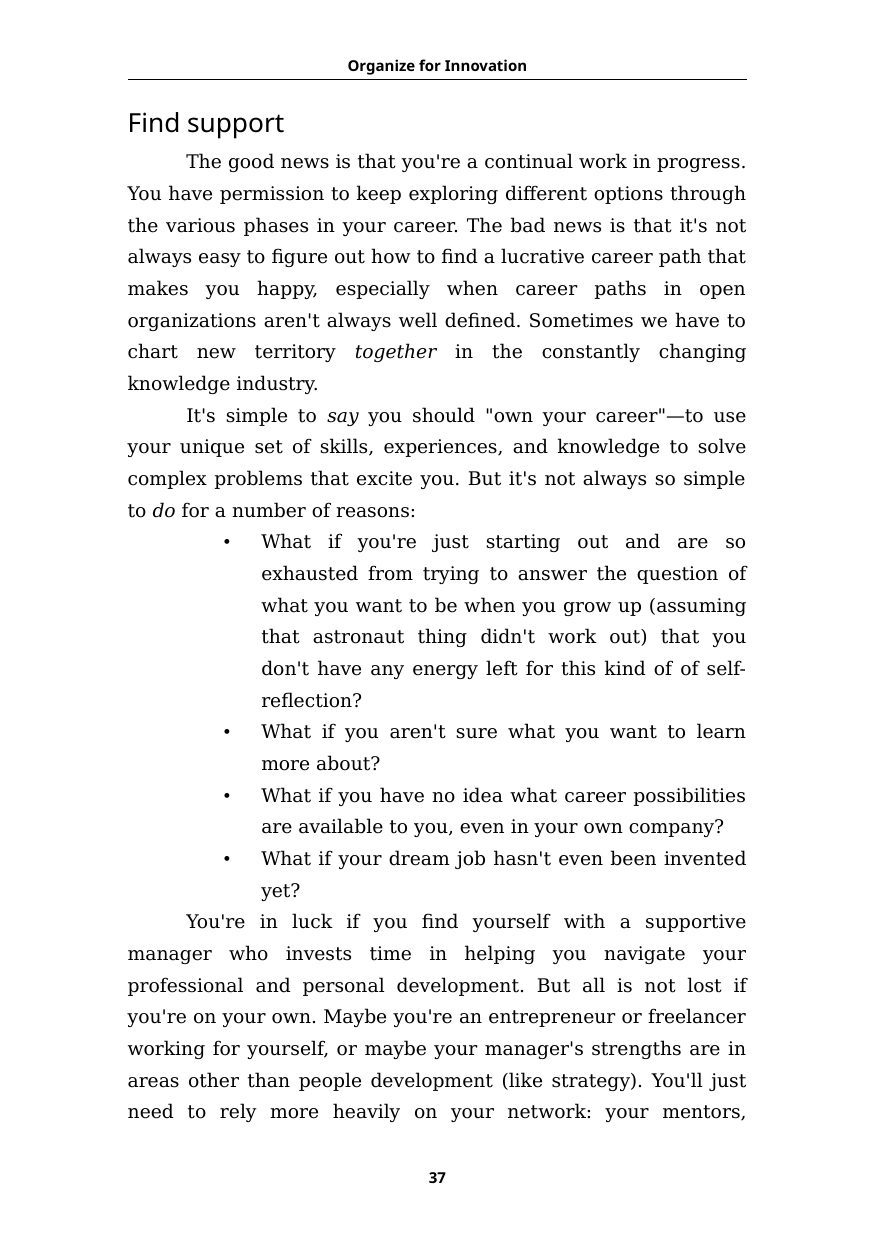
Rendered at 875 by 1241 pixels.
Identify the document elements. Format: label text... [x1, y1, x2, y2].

text You're in luck if you find yourself with a supportive manager who invests time in helping you navigate your professional and personal development. But all is not lost if you're on your own. Maybe you're an entrepreneur or freelancer working for yourself, or maybe your manager's strengths are in areas other than people development (like strategy). You'll just need to rely more heavily on your network: your mentors, [127, 912, 747, 1123]
text It's simple to say you should "own your career"—to use your unique set of skills, experiences, and knowledge to solve complex problems that excite you. But it's not always so simple to do for a number of reasons: [127, 405, 747, 522]
list What if you have no idea what career possibilities are available to you, even in your own company? [223, 785, 747, 838]
list What if you're just starting out and are so exhausted from trying to answer the question of what you want to be when you grow up (assuming that astronaut thing didn't work out) that you don't have any energy left for this kind of of self-reflection? [223, 532, 747, 712]
text The good news is that you're a continual work in progress. You have permission to keep exploring different options through the various phases in your career. The bad news is that it's not always easy to figure out how to find a lucrative career path that makes you happy, especially when career paths in open organizations aren't always well defined. Sometimes we have to chart new territory together in the constantly changing knowledge industry. [127, 152, 747, 395]
list What if your dream job hasn't even been invented yet? [223, 848, 747, 902]
subtitle Find support [127, 109, 747, 139]
list What if you aren't sure what you want to learn more about? [223, 722, 747, 775]
